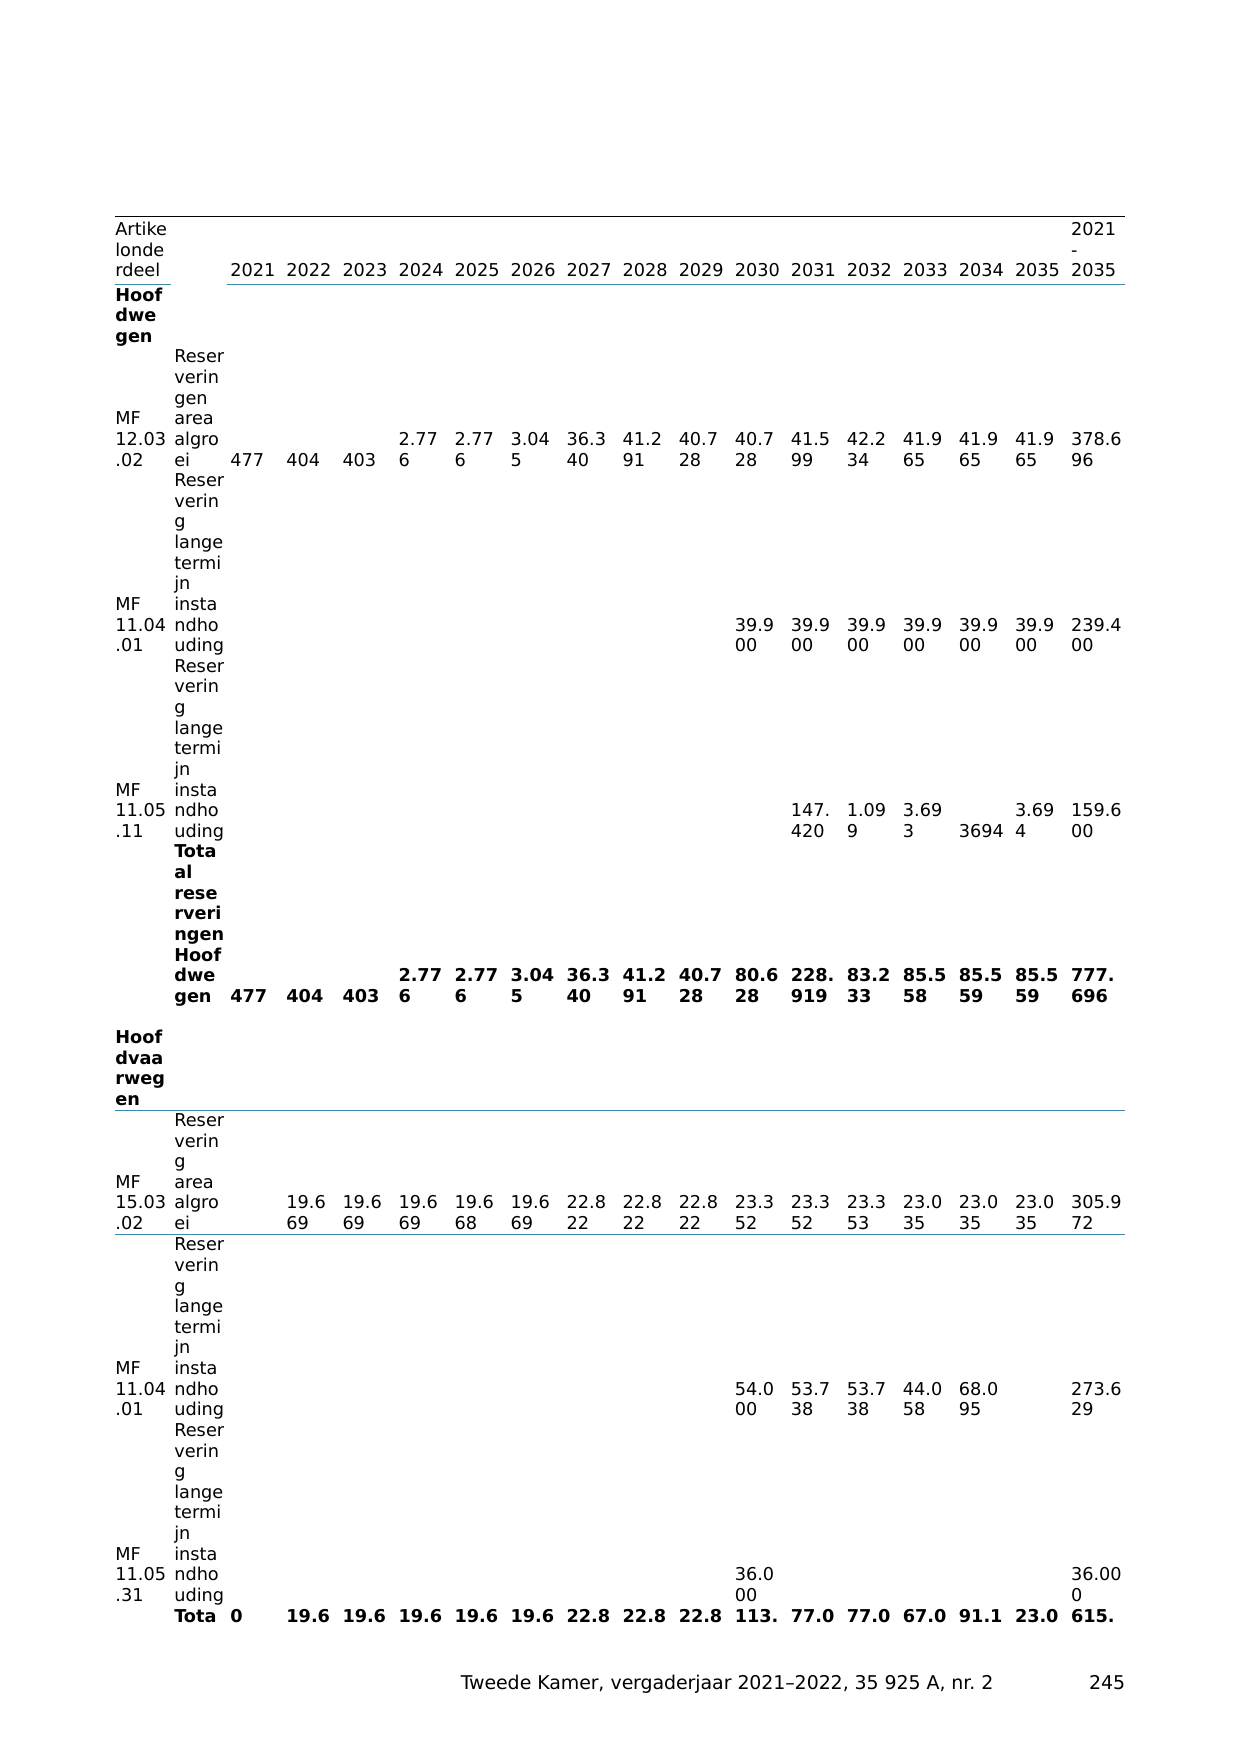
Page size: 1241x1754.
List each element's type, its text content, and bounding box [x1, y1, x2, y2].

table_cell 159.600 [1068, 656, 1125, 841]
table_cell [676, 1006, 732, 1027]
table_cell 477 [227, 841, 283, 1006]
table_cell [508, 656, 563, 841]
table_cell 477 [227, 346, 283, 470]
table_cell 1.099 [844, 656, 900, 841]
table_cell 23.353 [844, 1111, 900, 1234]
table_cell 3694 [956, 656, 1012, 841]
table_cell 54.000 [732, 1235, 788, 1420]
table_cell [395, 656, 451, 841]
table_cell 19.6 [339, 1606, 395, 1626]
table_cell 404 [283, 841, 339, 1006]
table_cell [227, 285, 283, 346]
table_cell Reservering lange termijn instandhouding [171, 470, 227, 656]
table_cell [339, 470, 395, 656]
table_cell [283, 1420, 339, 1606]
table_cell MF 11.04.01 [115, 470, 171, 656]
table_cell 2024 [395, 217, 451, 284]
table_cell 41.291 [620, 346, 676, 470]
table_cell 41.291 [620, 841, 676, 1006]
table_cell 41.965 [1012, 346, 1068, 470]
table_cell [788, 1006, 844, 1027]
table_cell [620, 1027, 676, 1109]
table_cell [900, 1006, 956, 1027]
table_cell 2.776 [451, 346, 507, 470]
table_cell 68.095 [956, 1235, 1012, 1420]
table_cell [451, 285, 507, 346]
table_cell MF 12.03.02 [115, 346, 171, 470]
table_cell [395, 1027, 451, 1109]
table_cell 2022 [283, 217, 339, 284]
table_cell [732, 1006, 788, 1027]
table_cell Hoofdwegen [115, 285, 171, 346]
table_cell 53.738 [788, 1235, 844, 1420]
table_cell [620, 656, 676, 841]
table_cell [227, 1111, 283, 1234]
table_cell 113. [732, 1606, 788, 1626]
table_cell 2030 [732, 217, 788, 284]
table_cell 36.340 [564, 346, 619, 470]
table_cell [395, 1420, 451, 1606]
table_cell 2021 [227, 217, 283, 284]
table_cell [395, 285, 451, 346]
table_cell [844, 1006, 900, 1027]
table_cell 2035 [1012, 217, 1068, 284]
table_cell [115, 1006, 171, 1027]
table_cell 23.035 [1012, 1111, 1068, 1234]
table_cell [508, 470, 563, 656]
table_cell 2027 [564, 217, 619, 284]
table_cell [620, 1235, 676, 1420]
table_cell [227, 1006, 283, 1027]
table_cell [564, 1420, 619, 1606]
table_cell MF 11.05.31 [115, 1420, 171, 1606]
table_cell 2025 [451, 217, 507, 284]
table_cell [227, 1235, 283, 1420]
table_cell 19.6 [283, 1606, 339, 1626]
table_cell Hoofdvaarwegen [115, 1027, 171, 1109]
table_cell 19.6 [451, 1606, 507, 1626]
table_cell 2034 [956, 217, 1012, 284]
table_cell [115, 1606, 171, 1626]
table_cell 2.776 [451, 841, 507, 1006]
table_cell [171, 1006, 227, 1027]
table_cell 19.669 [283, 1111, 339, 1234]
table_cell 3.045 [508, 841, 563, 1006]
table_cell [1068, 1027, 1125, 1109]
table_cell [1068, 1006, 1125, 1027]
table_cell [844, 1420, 900, 1606]
table_cell 2.776 [395, 841, 451, 1006]
table_cell Reservering lange termijn instandhouding [171, 1420, 227, 1606]
table_cell [451, 656, 507, 841]
table_cell 19.669 [508, 1111, 563, 1234]
table_cell 39.900 [1012, 470, 1068, 656]
table_cell [1012, 1420, 1068, 1606]
table_cell 378.696 [1068, 346, 1125, 470]
table_cell 23.352 [788, 1111, 844, 1234]
table_cell 39.900 [956, 470, 1012, 656]
table_cell [1012, 285, 1068, 346]
table_cell [171, 1027, 227, 1109]
table_cell [227, 1420, 283, 1606]
table_cell 41.965 [900, 346, 956, 470]
table_cell [564, 1235, 619, 1420]
table_cell 23.0 [1012, 1606, 1068, 1626]
table_cell [956, 1027, 1012, 1109]
table_cell [339, 285, 395, 346]
table_cell 77.0 [844, 1606, 900, 1626]
table_cell 41.965 [956, 346, 1012, 470]
table_cell 23.352 [732, 1111, 788, 1234]
table_cell [564, 656, 619, 841]
table_cell 22.8 [620, 1606, 676, 1626]
table_cell 2026 [508, 217, 563, 284]
table_cell [844, 1027, 900, 1109]
table_cell [171, 217, 227, 284]
table_cell [900, 1027, 956, 1109]
table_cell [676, 470, 732, 656]
table_cell [339, 1420, 395, 1606]
table_cell [227, 656, 283, 841]
table_cell [339, 1006, 395, 1027]
table_cell 19.6 [395, 1606, 451, 1626]
table_cell [620, 1420, 676, 1606]
table_cell 147.420 [788, 656, 844, 841]
table_cell MF 11.05.11 [115, 656, 171, 841]
table_cell [451, 1006, 507, 1027]
table_cell Totaal reserveringen Hoofdwegen [171, 841, 227, 1006]
table_cell [395, 1235, 451, 1420]
table_cell 85.558 [900, 841, 956, 1006]
table_cell 3.693 [900, 656, 956, 841]
table_cell [564, 1006, 619, 1027]
table_cell [283, 1235, 339, 1420]
table_cell [676, 656, 732, 841]
table_cell [564, 1027, 619, 1109]
table_cell 41.599 [788, 346, 844, 470]
table_cell MF 15.03.02 [115, 1111, 171, 1234]
table_cell 22.8 [564, 1606, 619, 1626]
table_cell 2031 [788, 217, 844, 284]
table_cell [451, 470, 507, 656]
table_cell [283, 1027, 339, 1109]
table_cell [564, 285, 619, 346]
table_cell [283, 656, 339, 841]
table_cell [788, 1420, 844, 1606]
table_cell [508, 1420, 563, 1606]
table_cell 2021-2035 [1068, 217, 1125, 284]
table_cell 2028 [620, 217, 676, 284]
table_cell 40.728 [732, 346, 788, 470]
table_cell 42.234 [844, 346, 900, 470]
table_cell [788, 285, 844, 346]
table_cell 19.6 [508, 1606, 563, 1626]
table_cell [339, 1235, 395, 1420]
table_cell [676, 285, 732, 346]
table_cell [1068, 285, 1125, 346]
table_cell 23.035 [900, 1111, 956, 1234]
table_cell 22.822 [620, 1111, 676, 1234]
table_cell [508, 1027, 563, 1109]
table_cell 91.1 [956, 1606, 1012, 1626]
table_cell Reservering areaalgroei [171, 1111, 227, 1234]
table_cell [676, 1235, 732, 1420]
table_cell 80.628 [732, 841, 788, 1006]
table_cell [115, 841, 171, 1006]
table_cell [956, 285, 1012, 346]
table_cell [956, 1420, 1012, 1606]
table_cell MF 11.04.01 [115, 1235, 171, 1420]
table_cell 53.738 [844, 1235, 900, 1420]
table_cell 22.8 [676, 1606, 732, 1626]
table_cell 403 [339, 841, 395, 1006]
table_cell 19.669 [339, 1111, 395, 1234]
table_cell 3.694 [1012, 656, 1068, 841]
table_cell [564, 470, 619, 656]
table_cell [676, 1420, 732, 1606]
table_cell [732, 656, 788, 841]
table_cell [620, 285, 676, 346]
table_cell [395, 1006, 451, 1027]
table_cell 85.559 [956, 841, 1012, 1006]
table_cell 39.900 [844, 470, 900, 656]
table_cell 22.822 [564, 1111, 619, 1234]
table_cell [283, 470, 339, 656]
table_cell [339, 1027, 395, 1109]
table_cell [620, 1006, 676, 1027]
table_cell [900, 285, 956, 346]
table_cell 239.400 [1068, 470, 1125, 656]
table_cell [900, 1420, 956, 1606]
table_cell [508, 285, 563, 346]
table_cell [508, 1006, 563, 1027]
table_cell [620, 470, 676, 656]
table_cell 2033 [900, 217, 956, 284]
table_cell 36.000 [732, 1420, 788, 1606]
table_cell 23.035 [956, 1111, 1012, 1234]
table_cell 83.233 [844, 841, 900, 1006]
table_cell 404 [283, 346, 339, 470]
table_cell [171, 284, 227, 346]
table_cell 39.900 [732, 470, 788, 656]
table_cell Reservering lange termijn instandhouding [171, 1235, 227, 1420]
table_cell [227, 470, 283, 656]
table_cell 85.559 [1012, 841, 1068, 1006]
table_cell 44.058 [900, 1235, 956, 1420]
table_cell 39.900 [900, 470, 956, 656]
table_cell [451, 1420, 507, 1606]
table_cell 2023 [339, 217, 395, 284]
table_cell 39.900 [788, 470, 844, 656]
table_cell [676, 1027, 732, 1109]
table_cell [1012, 1006, 1068, 1027]
table_cell [1012, 1235, 1068, 1420]
table_cell [1012, 1027, 1068, 1109]
table_cell 40.728 [676, 841, 732, 1006]
table_cell 19.668 [451, 1111, 507, 1234]
table_cell [451, 1027, 507, 1109]
table_cell [339, 656, 395, 841]
table_header Tabel 95 Gereserveerde budgetten Onderhoud RWS [115, 191, 1125, 216]
table_cell [283, 1006, 339, 1027]
table_cell 0 [227, 1606, 283, 1626]
table_cell 305.972 [1068, 1111, 1125, 1234]
table_cell [451, 1235, 507, 1420]
table_cell Reservering lange termijn instandhouding [171, 656, 227, 841]
table_cell 273.629 [1068, 1235, 1125, 1420]
table_cell 40.728 [676, 346, 732, 470]
table_cell 615. [1068, 1606, 1125, 1626]
table_cell [732, 1027, 788, 1109]
table_cell 19.669 [395, 1111, 451, 1234]
table_cell 2032 [844, 217, 900, 284]
table_cell Reserveringen areaalgroei [171, 346, 227, 470]
table_cell 77.0 [788, 1606, 844, 1626]
table_cell 228.919 [788, 841, 844, 1006]
table_cell 2.776 [395, 346, 451, 470]
table_cell [844, 285, 900, 346]
table_cell 67.0 [900, 1606, 956, 1626]
table_cell 36.000 [1068, 1420, 1125, 1606]
table_cell Artikelonderdeel [115, 217, 171, 284]
table_cell 22.822 [676, 1111, 732, 1234]
table_cell 777.696 [1068, 841, 1125, 1006]
table_cell Tota [171, 1606, 227, 1626]
table_cell [227, 1027, 283, 1109]
table_cell [788, 1027, 844, 1109]
table_cell 36.340 [564, 841, 619, 1006]
table_cell [395, 470, 451, 656]
table_cell 2029 [676, 217, 732, 284]
table_cell [732, 285, 788, 346]
table_cell [508, 1235, 563, 1420]
table_cell 3.045 [508, 346, 563, 470]
table_cell [283, 285, 339, 346]
table_cell 403 [339, 346, 395, 470]
table_cell [956, 1006, 1012, 1027]
